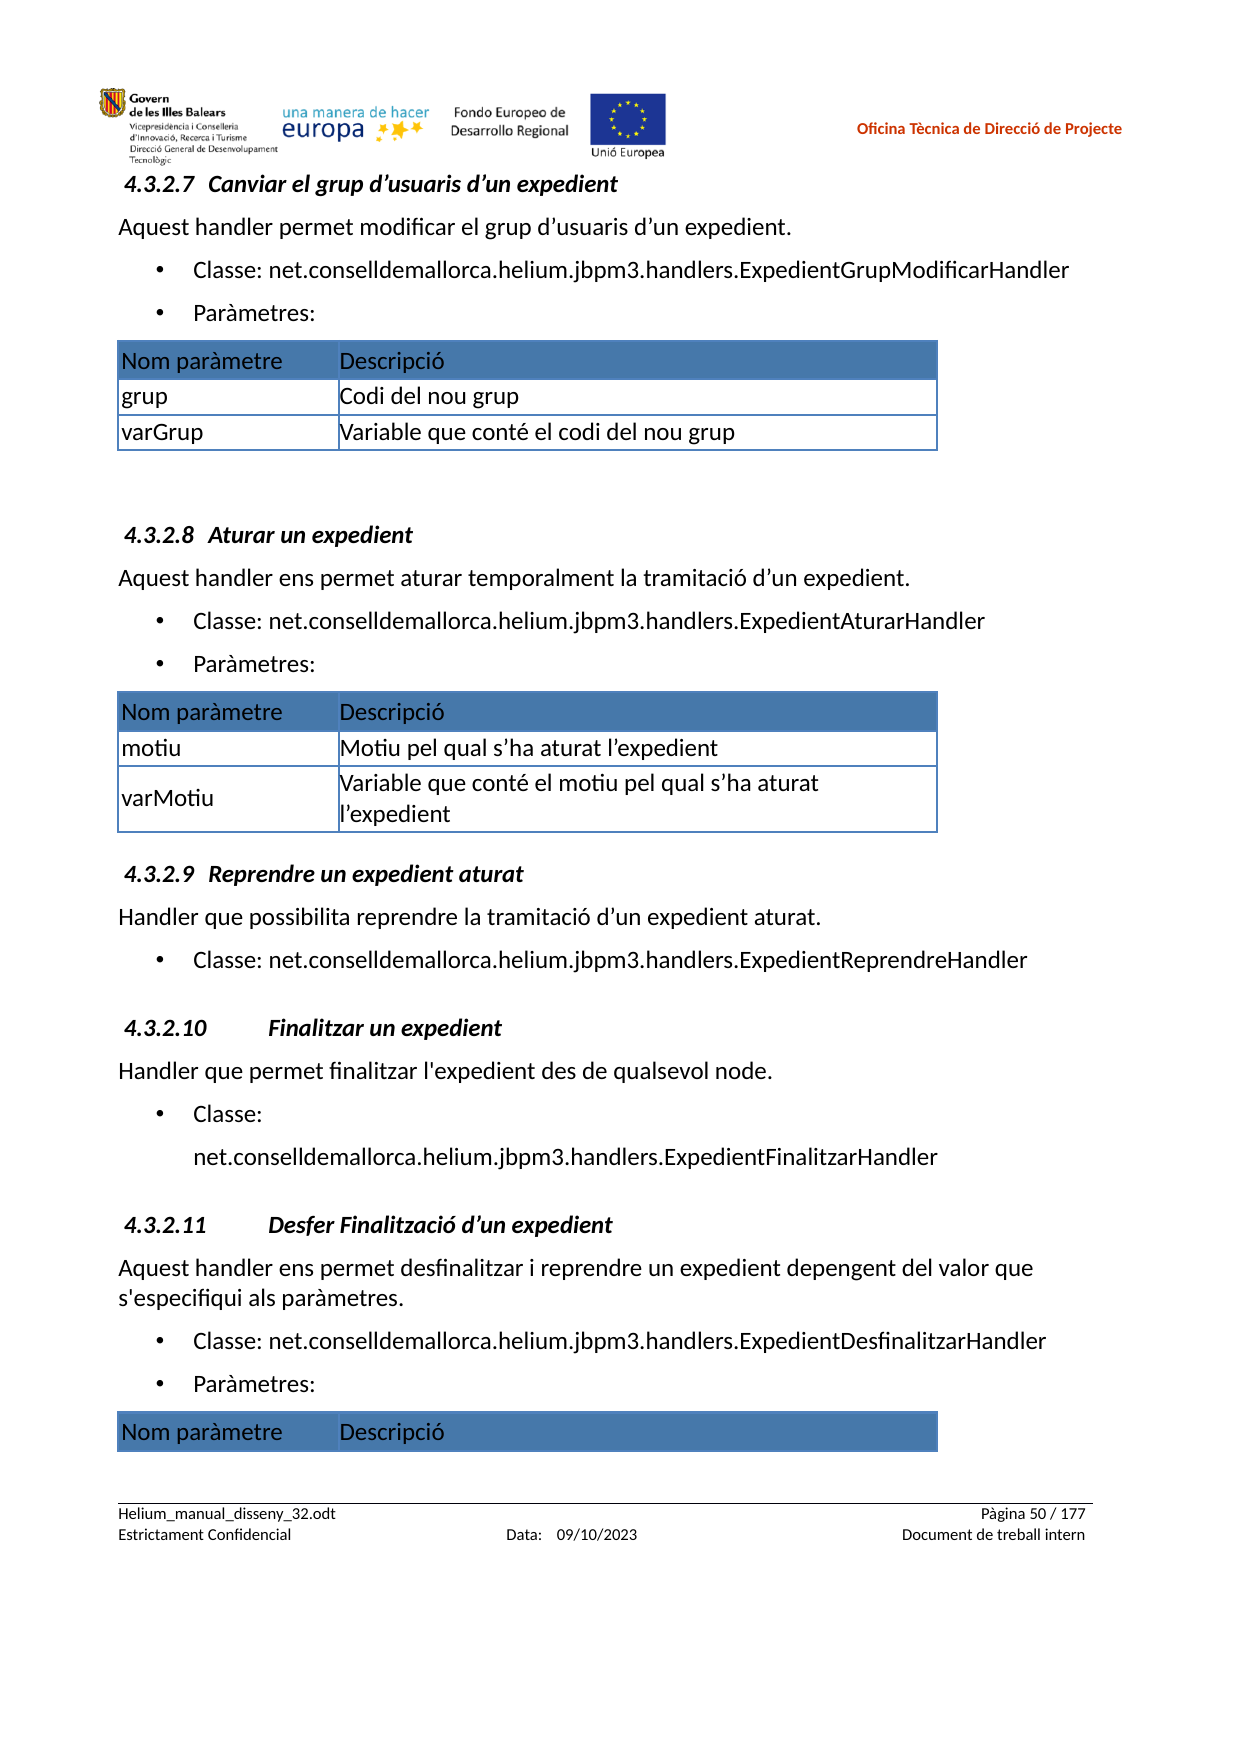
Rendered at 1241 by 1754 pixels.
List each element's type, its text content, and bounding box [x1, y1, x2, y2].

text Handler que possibilita reprendre la tramitació d’un expedient aturat. [118, 901, 1122, 932]
list Paràmetres: [156, 648, 1122, 679]
list Classe: [156, 1098, 1122, 1128]
subtitle Finalitzar un expedient [118, 1012, 1122, 1042]
subtitle Desfer Finalització d’un expedient [118, 1209, 1122, 1239]
subtitle Aturar un expedient [118, 519, 1122, 550]
text Aquest handler ens permet desfinalitzar i reprendre un expedient depengent del valor que s'especifiqui als paràmetres. [118, 1252, 1122, 1313]
table_cell Motiu pel qual s’ha aturat l’expedient [340, 732, 936, 765]
list Classe: net.conselldemallorca.helium.jbpm3.handlers.ExpedientReprendreHandler [156, 944, 1122, 975]
list Classe: net.conselldemallorca.helium.jbpm3.handlers.ExpedientAturarHandler [156, 605, 1122, 636]
text Aquest handler ens permet aturar temporalment la tramitació d’un expedient. [118, 562, 1122, 593]
picture [99, 87, 668, 166]
table_header Descripció [340, 342, 936, 378]
list Paràmetres: [156, 297, 1122, 327]
list Paràmetres: [156, 1368, 1122, 1399]
list Classe: net.conselldemallorca.helium.jbpm3.handlers.ExpedientDesfinalitzarHandler [156, 1325, 1122, 1356]
subtitle Reprendre un expedient aturat [118, 858, 1122, 889]
table_header Nom paràmetre [119, 342, 338, 378]
table_header Nom paràmetre [119, 693, 338, 730]
table_header Nom paràmetre [119, 1414, 338, 1450]
table_cell Codi del nou grup [340, 380, 936, 414]
table_cell Variable que conté el codi del nou grup [340, 416, 936, 449]
table_cell motiu [119, 732, 338, 765]
text Aquest handler permet modificar el grup d’usuaris d’un expedient. [118, 211, 1122, 241]
table_cell grup [119, 380, 338, 414]
table_header Descripció [340, 693, 936, 730]
table_cell varMotiu [119, 767, 338, 831]
table_cell Variable que conté el motiu pel qual s’ha aturat l’expedient [340, 767, 936, 831]
table_header Descripció [340, 1414, 936, 1450]
list Classe: net.conselldemallorca.helium.jbpm3.handlers.ExpedientGrupModificarHandler [156, 254, 1122, 284]
text Handler que permet finalitzar l'expedient des de qualsevol node. [118, 1055, 1122, 1086]
list net.conselldemallorca.helium.jbpm3.handlers.ExpedientFinalitzarHandler [156, 1141, 1122, 1172]
subtitle Canviar el grup d’usuaris d’un expedient [118, 168, 1122, 198]
table_cell varGrup [119, 416, 338, 449]
